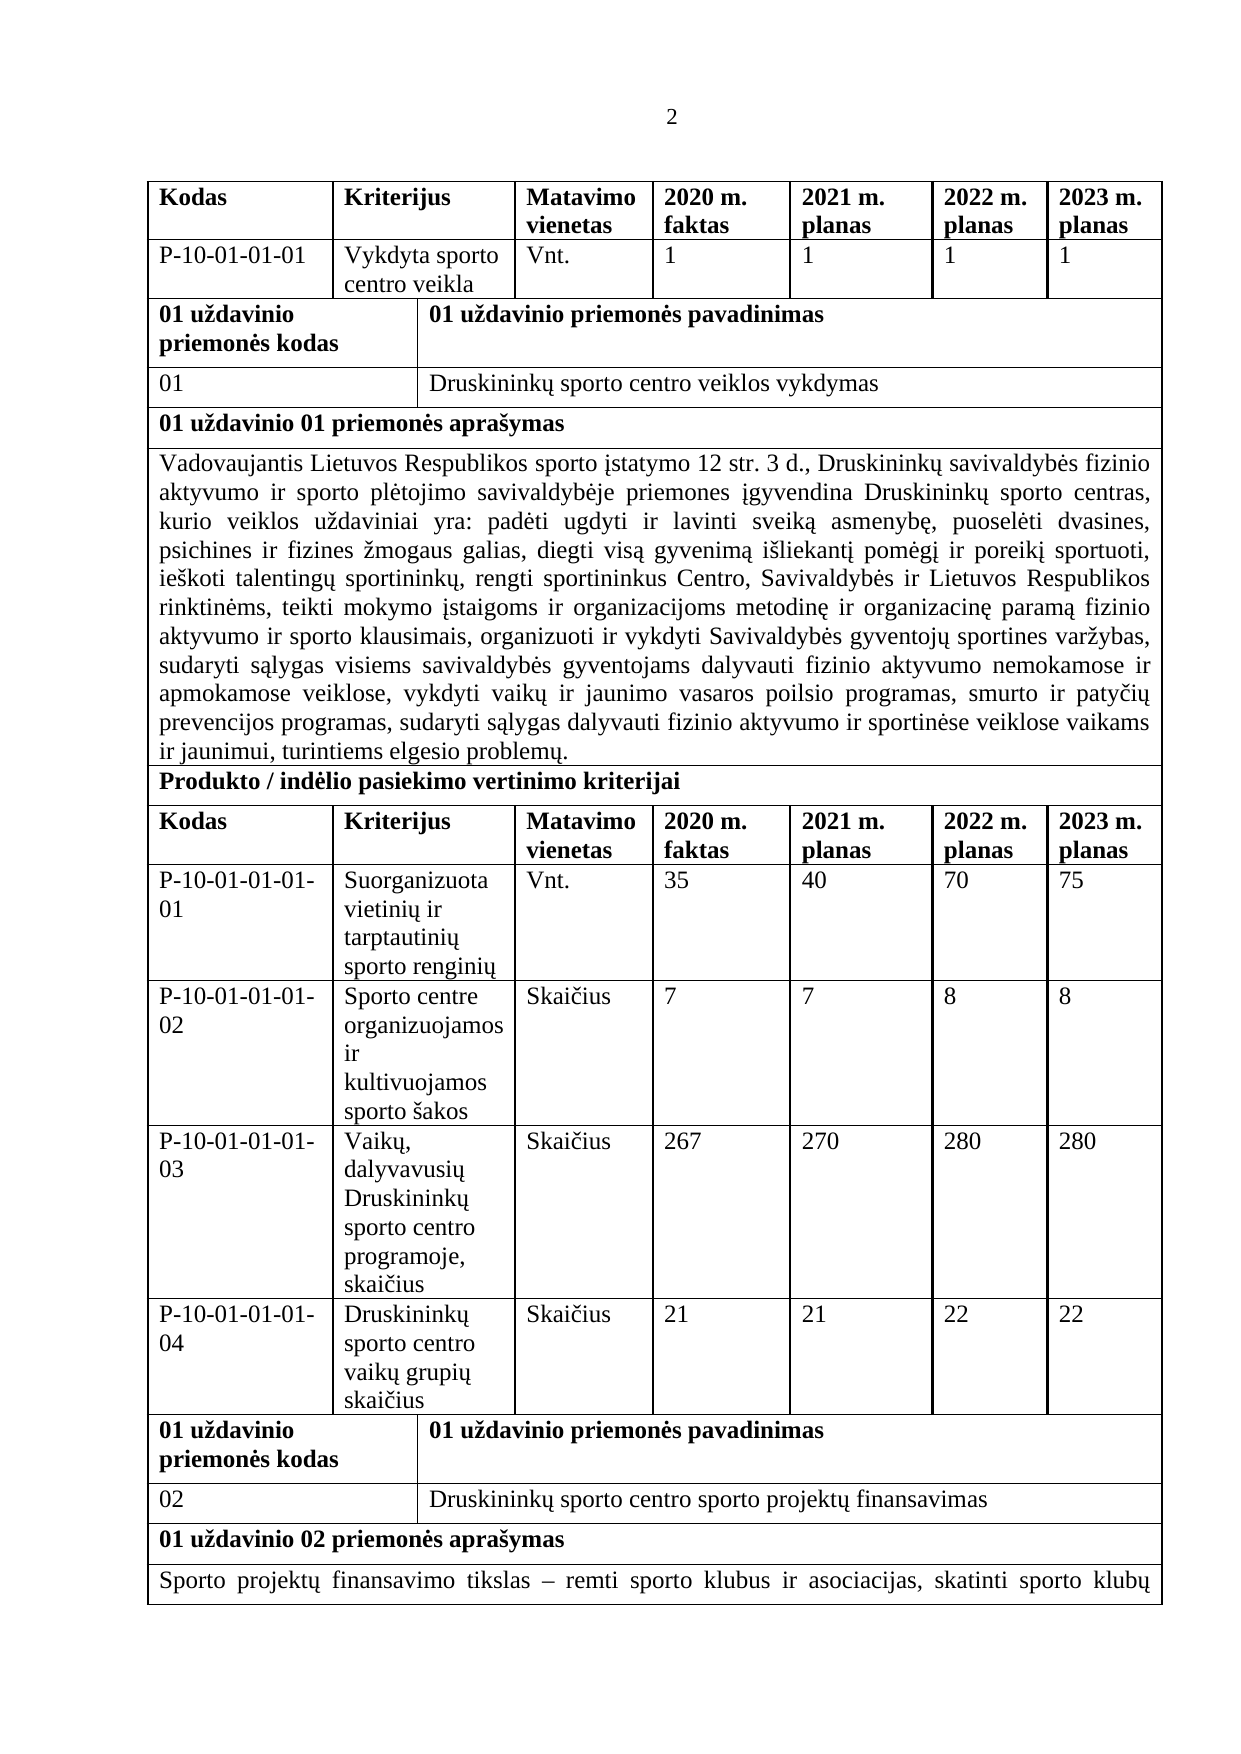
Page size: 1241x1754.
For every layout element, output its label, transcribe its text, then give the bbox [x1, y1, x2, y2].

table_cell 1 [791, 240, 931, 298]
table_cell 21 [654, 1299, 789, 1414]
table_cell Druskininkų sporto centro vaikų grupių skaičius [334, 1299, 514, 1414]
table_cell Vaikų, dalyvavusių Druskininkų sporto centro programoje, skaičius [334, 1126, 514, 1298]
table_cell Skaičius [516, 1126, 652, 1298]
table_cell 2021 m. planas [791, 806, 931, 864]
table_cell Druskininkų sporto centro veiklos vykdymas [418, 368, 1161, 407]
table_cell 22 [934, 1299, 1046, 1414]
table_cell P-10-01-01-01-01 [149, 865, 332, 980]
table_cell Kodas [149, 806, 332, 864]
table_cell Matavimo vienetas [516, 806, 652, 864]
table_cell Druskininkų sporto centro sporto projektų finansavimas [418, 1484, 1161, 1523]
table_cell Suorganizuota vietinių ir tarptautinių sporto renginių [334, 865, 514, 980]
table_cell Vnt. [516, 865, 652, 980]
table_cell Vadovaujantis Lietuvos Respublikos sporto įstatymo 12 str. 3 d., Druskininkų savivaldybės fizinio aktyvumo ir sporto plėtojimo savivaldybėje priemones įgyvendina Druskininkų sporto centras, kurio veiklos uždaviniai yra: padėti ugdyti ir lavinti sveiką asmenybę, puoselėti dvasines, psichines ir fizines žmogaus galias, diegti visą gyvenimą išliekantį pomėgį ir poreikį sportuoti, ieškoti talentingų sportininkų, rengti sportininkus Centro, Savivaldybės ir Lietuvos Respublikos rinktinėms, teikti mokymo įstaigoms ir organizacijoms metodinę ir organizacinę paramą fizinio aktyvumo ir sporto klausimais, organizuoti ir vykdyti Savivaldybės gyventojų sportines varžybas, sudaryti sąlygas visiems savivaldybės gyventojams dalyvauti fizinio aktyvumo nemokamose ir apmokamose veiklose, vykdyti vaikų ir jaunimo vasaros poilsio programas, smurto ir patyčių prevencijos programas, sudaryti sąlygas dalyvauti fizinio aktyvumo ir sportinėse veiklose vaikams ir jaunimui, turintiems elgesio problemų. [149, 449, 1161, 765]
table_cell 270 [791, 1126, 931, 1298]
table_cell 8 [1049, 981, 1161, 1125]
table_cell 8 [934, 981, 1046, 1125]
table_cell 2022 m. planas [934, 182, 1046, 239]
table_cell 267 [654, 1126, 789, 1298]
table_cell Sporto projektų finansavimo tikslas – remti sporto klubus ir asociacijas, skatinti sporto klubų [149, 1565, 1161, 1604]
table_cell 1 [934, 240, 1046, 298]
table_cell Matavimo vienetas [516, 182, 652, 239]
table_cell 21 [791, 1299, 931, 1414]
table_cell 70 [934, 865, 1046, 980]
table_cell 01 uždavinio priemonės pavadinimas [418, 299, 1161, 367]
table_cell 22 [1049, 1299, 1161, 1414]
table_cell 02 [149, 1484, 417, 1523]
table_cell 01 [149, 368, 417, 407]
table_cell 1 [1049, 240, 1161, 298]
table_cell Skaičius [516, 981, 652, 1125]
table_cell 01 uždavinio 01 priemonės aprašymas [149, 408, 1161, 447]
table_cell Vykdyta sporto centro veikla [334, 240, 514, 298]
table_cell Kriterijus [334, 806, 514, 864]
table_cell P-10-01-01-01-04 [149, 1299, 332, 1414]
table_cell 01 uždavinio priemonės kodas [149, 1415, 417, 1483]
table_cell 2021 m. planas [791, 182, 931, 239]
table_cell 35 [654, 865, 789, 980]
table_cell 7 [791, 981, 931, 1125]
table_cell Vnt. [516, 240, 652, 298]
table_cell Kodas [149, 182, 332, 239]
table_cell 2020 m. faktas [654, 806, 789, 864]
table_cell 2020 m. faktas [654, 182, 789, 239]
table_cell Produkto / indėlio pasiekimo vertinimo kriterijai [149, 766, 1161, 805]
table_cell 2022 m. planas [934, 806, 1046, 864]
table_cell 280 [934, 1126, 1046, 1298]
table_cell 01 uždavinio priemonės pavadinimas [418, 1415, 1161, 1483]
table_cell Skaičius [516, 1299, 652, 1414]
table_cell 2023 m. planas [1049, 806, 1161, 864]
table_cell 01 uždavinio 02 priemonės aprašymas [149, 1524, 1161, 1564]
table_cell P-10-01-01-01-02 [149, 981, 332, 1125]
table_cell 40 [791, 865, 931, 980]
table_cell 7 [654, 981, 789, 1125]
table_cell Sporto centre organizuojamos ir kultivuojamos sporto šakos [334, 981, 514, 1125]
table_cell 75 [1049, 865, 1161, 980]
table_cell 1 [654, 240, 789, 298]
table_cell 280 [1049, 1126, 1161, 1298]
table_cell Kriterijus [334, 182, 514, 239]
table_cell 2023 m. planas [1049, 182, 1161, 239]
table_cell P-10-01-01-01 [149, 240, 332, 298]
table_cell 01 uždavinio priemonės kodas [149, 299, 417, 367]
table_cell P-10-01-01-01-03 [149, 1126, 332, 1298]
